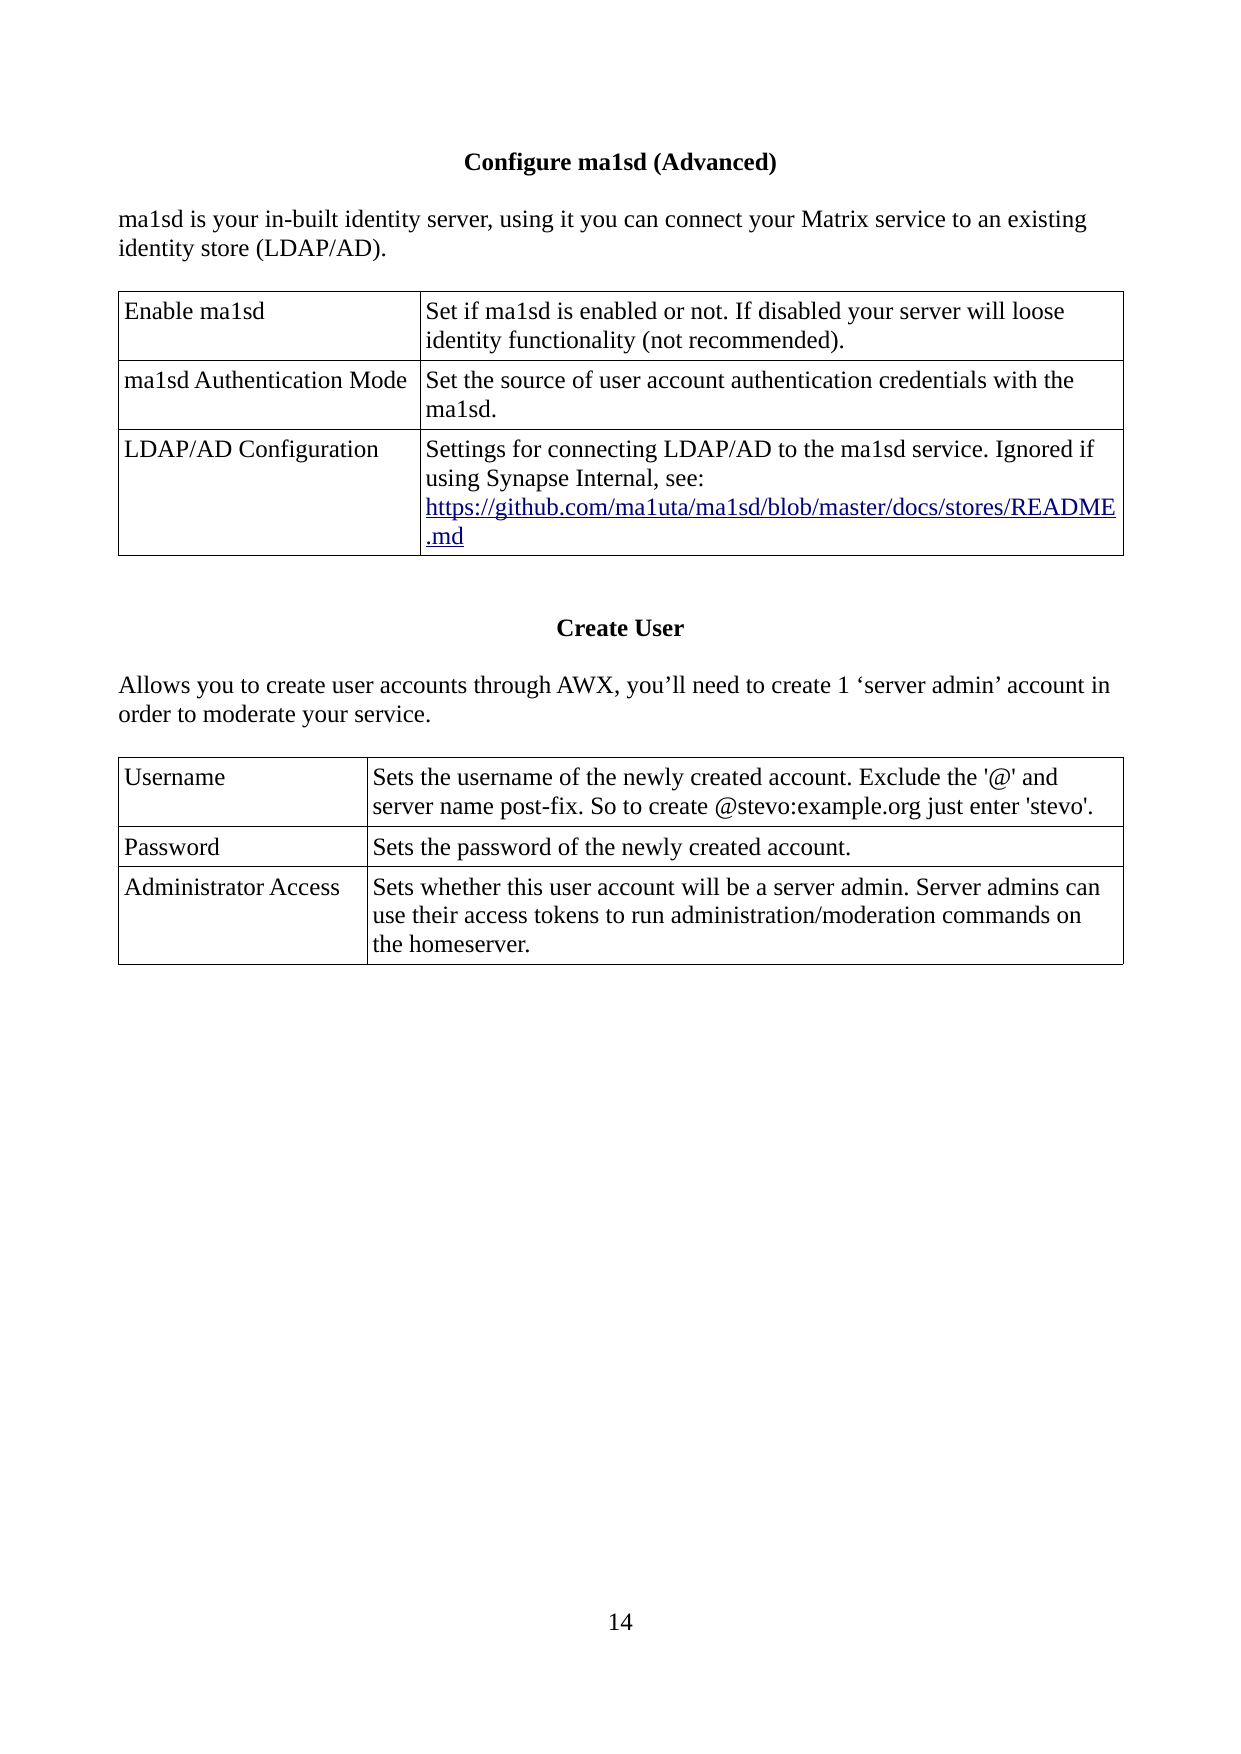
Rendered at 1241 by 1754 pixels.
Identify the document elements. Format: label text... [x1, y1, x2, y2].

table_cell Administrator Access [119, 867, 367, 964]
table_header Enable ma1sd [119, 292, 420, 360]
table_cell Password [119, 827, 367, 866]
table_cell LDAP/AD Configuration [119, 430, 420, 555]
table_header Sets the username of the newly created account. Exclude the '@' and server name post-fix. So to create @stevo:example.org just enter 'stevo'. [368, 758, 1123, 826]
text Allows you to create user accounts through AWX, you’ll need to create 1 ‘server admin’ account in order to moderate your service. [118, 670, 1122, 728]
table_cell Sets the password of the newly created account. [368, 827, 1123, 866]
table_header Username [119, 758, 367, 826]
table_cell Set the source of user account authentication credentials with the ma1sd. [421, 361, 1123, 429]
table_cell Settings for connecting LDAP/AD to the ma1sd service. Ignored if using Synapse Internal, see: https://github.com/ma1uta/ma1sd/blob/master/docs/stores/README.md [421, 430, 1123, 555]
table_cell ma1sd Authentication Mode [119, 361, 420, 429]
text Configure ma1sd (Advanced) [118, 147, 1122, 176]
text Create User [118, 613, 1122, 642]
text ma1sd is your in-built identity server, using it you can connect your Matrix service to an existing identity store (LDAP/AD). [118, 204, 1122, 262]
table_header Set if ma1sd is enabled or not. If disabled your server will loose identity functionality (not recommended). [421, 292, 1123, 360]
table_cell Sets whether this user account will be a server admin. Server admins can use their access tokens to run administration/moderation commands on the homeserver. [368, 867, 1123, 964]
